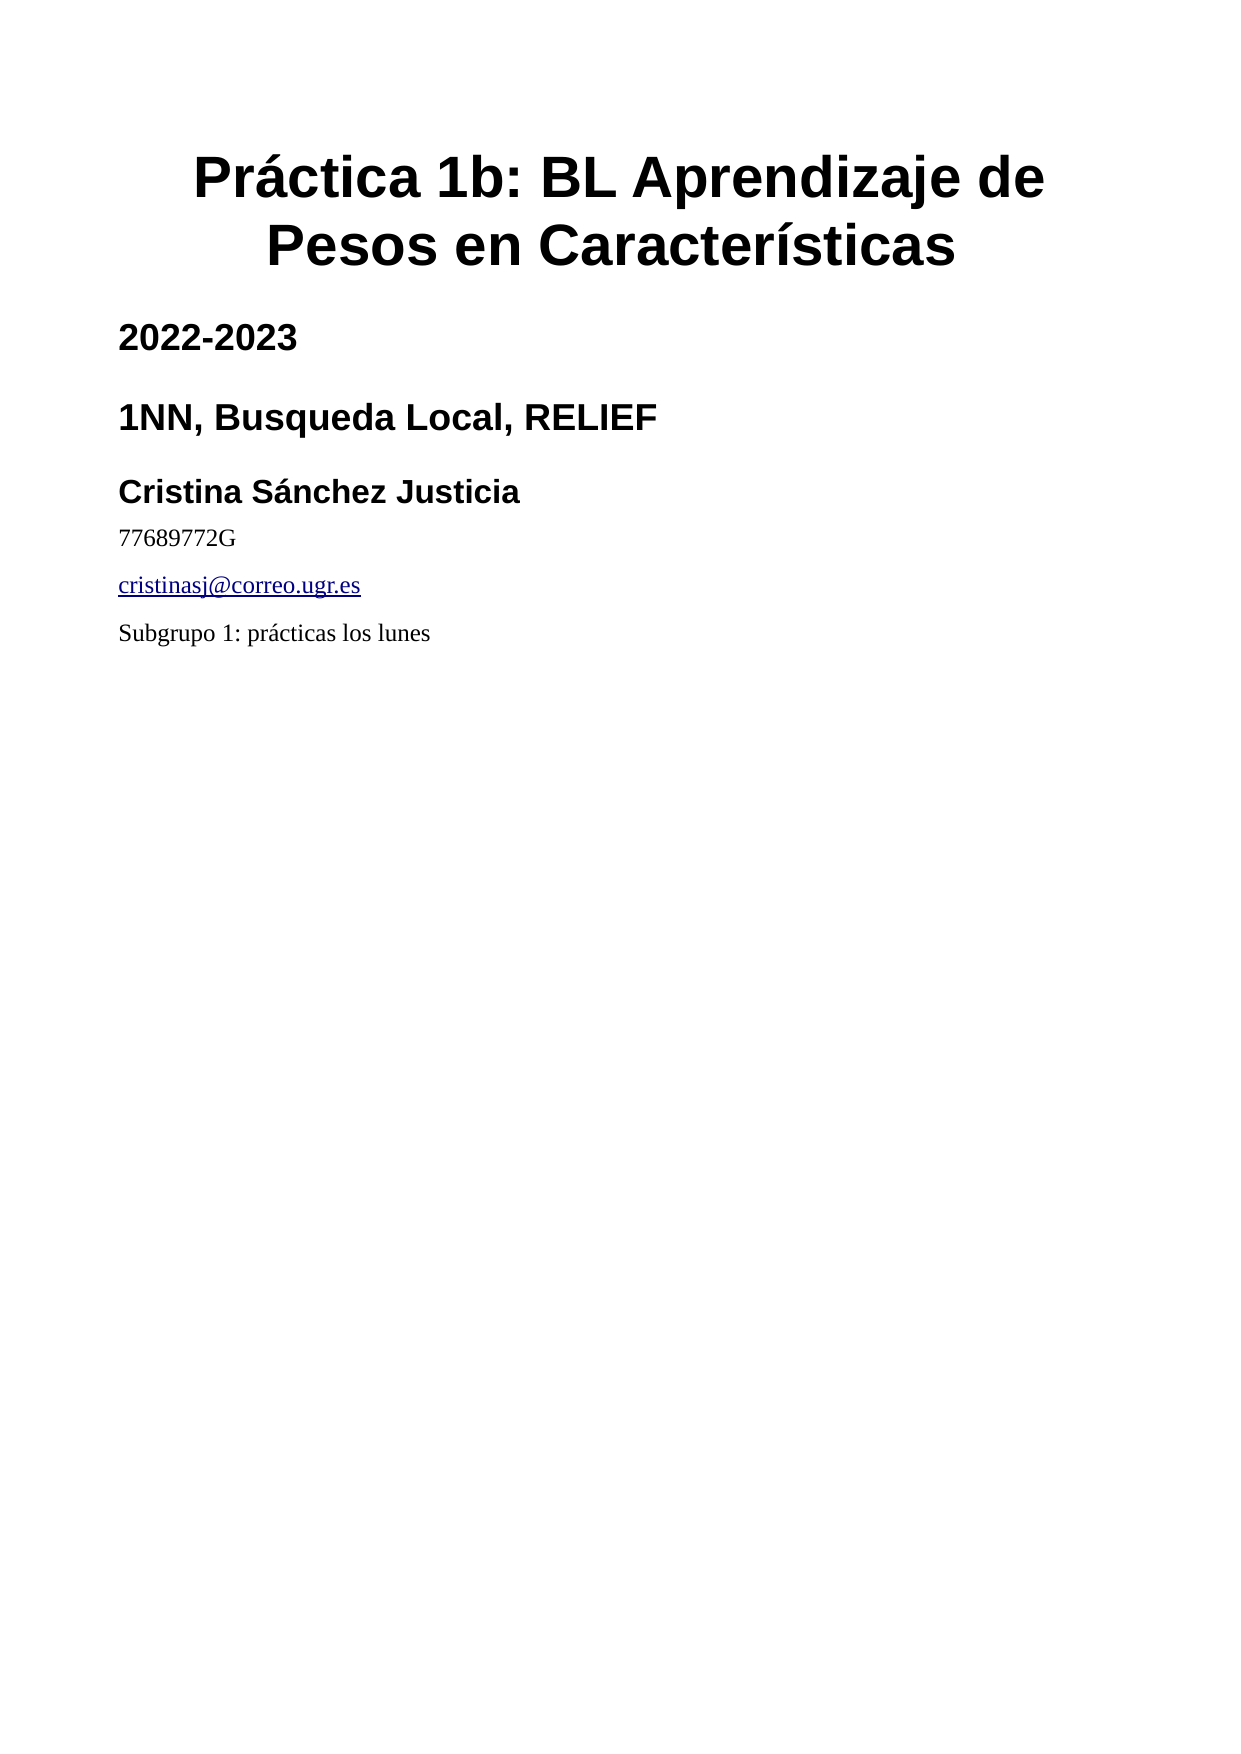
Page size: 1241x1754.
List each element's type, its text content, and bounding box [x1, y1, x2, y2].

subtitle 2022-2023 [118, 315, 1122, 358]
text Subgrupo 1: prácticas los lunes [118, 618, 1122, 647]
text 77689772G [118, 523, 1122, 552]
title Práctica 1b: BL Aprendizaje de Pesos en Características [118, 143, 1122, 277]
text cristinasj@correo.ugr.es [118, 570, 1122, 599]
subtitle Cristina Sánchez Justicia [118, 472, 1122, 510]
subtitle 1NN, Busqueda Local, RELIEF [118, 395, 1122, 438]
